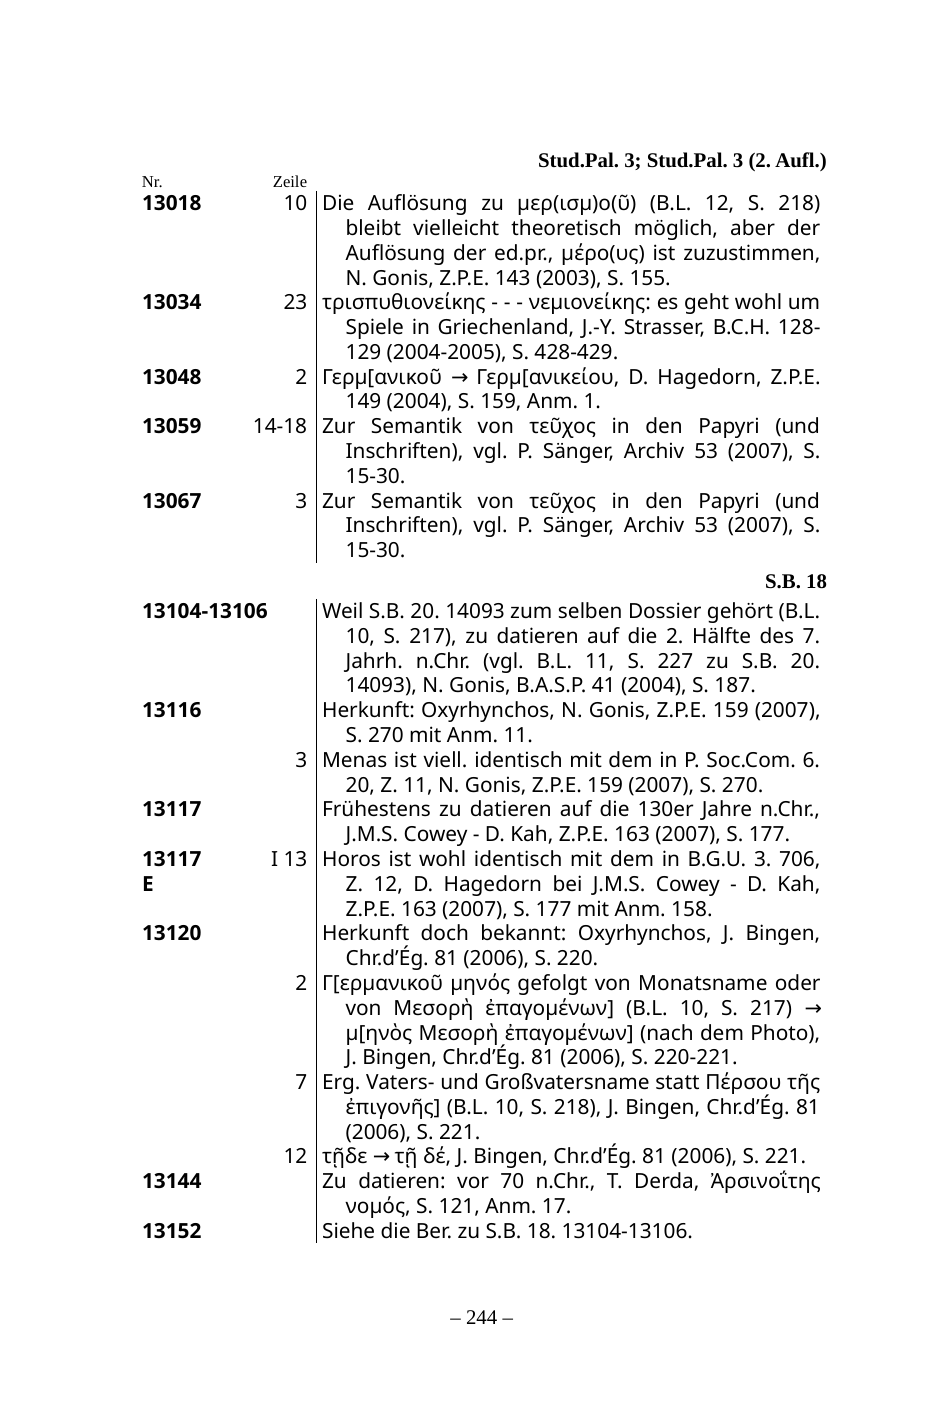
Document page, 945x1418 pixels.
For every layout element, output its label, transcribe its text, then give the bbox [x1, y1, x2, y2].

table_cell 13117 E [136, 847, 224, 921]
table_cell 13117 [136, 797, 316, 847]
table_cell 13059 [136, 414, 224, 488]
table_cell I 13 [224, 847, 316, 921]
table_cell [136, 971, 224, 1070]
table_cell 13144 [136, 1169, 316, 1218]
table_cell Herkunft doch bekannt: Oxyrhynchos, J. Bingen, Chr.d’Ég. 81 (2006), S. 220. [317, 921, 827, 971]
table_cell 13152 [136, 1219, 316, 1243]
table_cell 13116 [136, 698, 316, 747]
table_cell Horos ist wohl identisch mit dem in B.G.U. 3. 706, Z. 12, D. Hagedorn bei J.M.S. Cowey - D. Kah, Z.P.E. 163 (2007), S. 177 mit Anm. 158. [317, 847, 827, 921]
table_cell 13120 [136, 921, 316, 971]
table_cell 2 [224, 364, 316, 414]
subtitle S.B. 18 [136, 569, 827, 593]
table_header Weil S.B. 20. 14093 zum selben Dossier gehört (B.L. 10, S. 217), zu datieren auf die 2. Hälfte des 7. Jahrh. n.Chr. (vgl. B.L. 11, S. 227 zu S.B. 20. 14093), N. Gonis, B.A.S.P. 41 (2004), S. 187. [317, 599, 827, 698]
table_cell 3 [224, 488, 316, 563]
table_cell Siehe die Ber. zu S.B. 18. 13104-13106. [317, 1219, 827, 1243]
table_cell 12 [224, 1144, 316, 1169]
table_cell τρισπυθιονείκης - - - νεμιονείκης: es geht wohl um Spiele in Griechenland, J.-Y. Strasser, B.C.H. 128-129 (2004-2005), S. 428-429. [317, 290, 827, 364]
table_cell Γ[ερμανικοῦ μηνός gefolgt von Monatsname oder von Μεσορὴ ἐπαγομένων] (B.L. 10, S. 217) → μ[ηνὸς Μεσορὴ ἐπαγομένων] (nach dem Photo), J. Bingen, Chr.d’Ég. 81 (2006), S. 220-221. [317, 971, 827, 1070]
table_cell [136, 1144, 224, 1169]
table_cell Die Auflösung zu μερ(ισμ)ο(ῦ) (B.L. 12, S. 218) bleibt vielleicht theoretisch möglich, aber der Auflösung der ed.pr., μέρο(υς) ist zuzustimmen, N. Gonis, Z.P.E. 143 (2003), S. 155. [317, 191, 827, 290]
table_cell Frühestens zu datieren auf die 130er Jahre n.Chr., J.M.S. Cowey - D. Kah, Z.P.E. 163 (2007), S. 177. [317, 797, 827, 847]
table_cell Erg. Vaters- und Großvatersname statt Πέρσου τῆς ἐπιγονῆς] (B.L. 10, S. 218), J. Bingen, Chr.d’Ég. 81 (2006), S. 221. [317, 1070, 827, 1144]
table_cell 10 [224, 191, 316, 290]
table_cell 7 [224, 1070, 316, 1144]
table_cell 23 [224, 290, 316, 364]
table_cell Zu datieren: vor 70 n.Chr., T. Derda, Ἀρσινοΐτης νομός, S. 121, Anm. 17. [317, 1169, 827, 1218]
table_cell 13048 [136, 364, 224, 414]
table_cell 2 [224, 971, 316, 1070]
table_cell Menas ist viell. identisch mit dem in P. Soc.Com. 6. 20, Z. 11, N. Gonis, Z.P.E. 159 (2007), S. 270. [317, 748, 827, 797]
table_cell 3 [224, 748, 316, 797]
table_cell [136, 748, 224, 797]
table_cell [136, 1070, 224, 1144]
table_cell Herkunft: Oxyrhynchos, N. Gonis, Z.P.E. 159 (2007), S. 270 mit Anm. 11. [317, 698, 827, 747]
table_cell Zur Semantik von τεῦχος in den Papyri (und Inschriften), vgl. P. Sänger, Archiv 53 (2007), S. 15-30. [317, 414, 827, 488]
table_cell τῇδε → τῇ δέ, J. Bingen, Chr.d’Ég. 81 (2006), S. 221. [317, 1144, 827, 1169]
table_header 13104-13106 [136, 599, 316, 698]
table_cell Zur Semantik von τεῦχος in den Papyri (und Inschriften), vgl. P. Sänger, Archiv 53 (2007), S. 15-30. [317, 488, 827, 563]
table_cell Γερμ[ανικοῦ → Γερμ[ανικείου, D. Hagedorn, Z.P.E. 149 (2004), S. 159, Anm. 1. [317, 364, 827, 414]
table_cell 13034 [136, 290, 224, 364]
table_cell 13018 [136, 191, 224, 290]
table_cell 14-18 [224, 414, 316, 488]
table_cell 13067 [136, 488, 224, 563]
